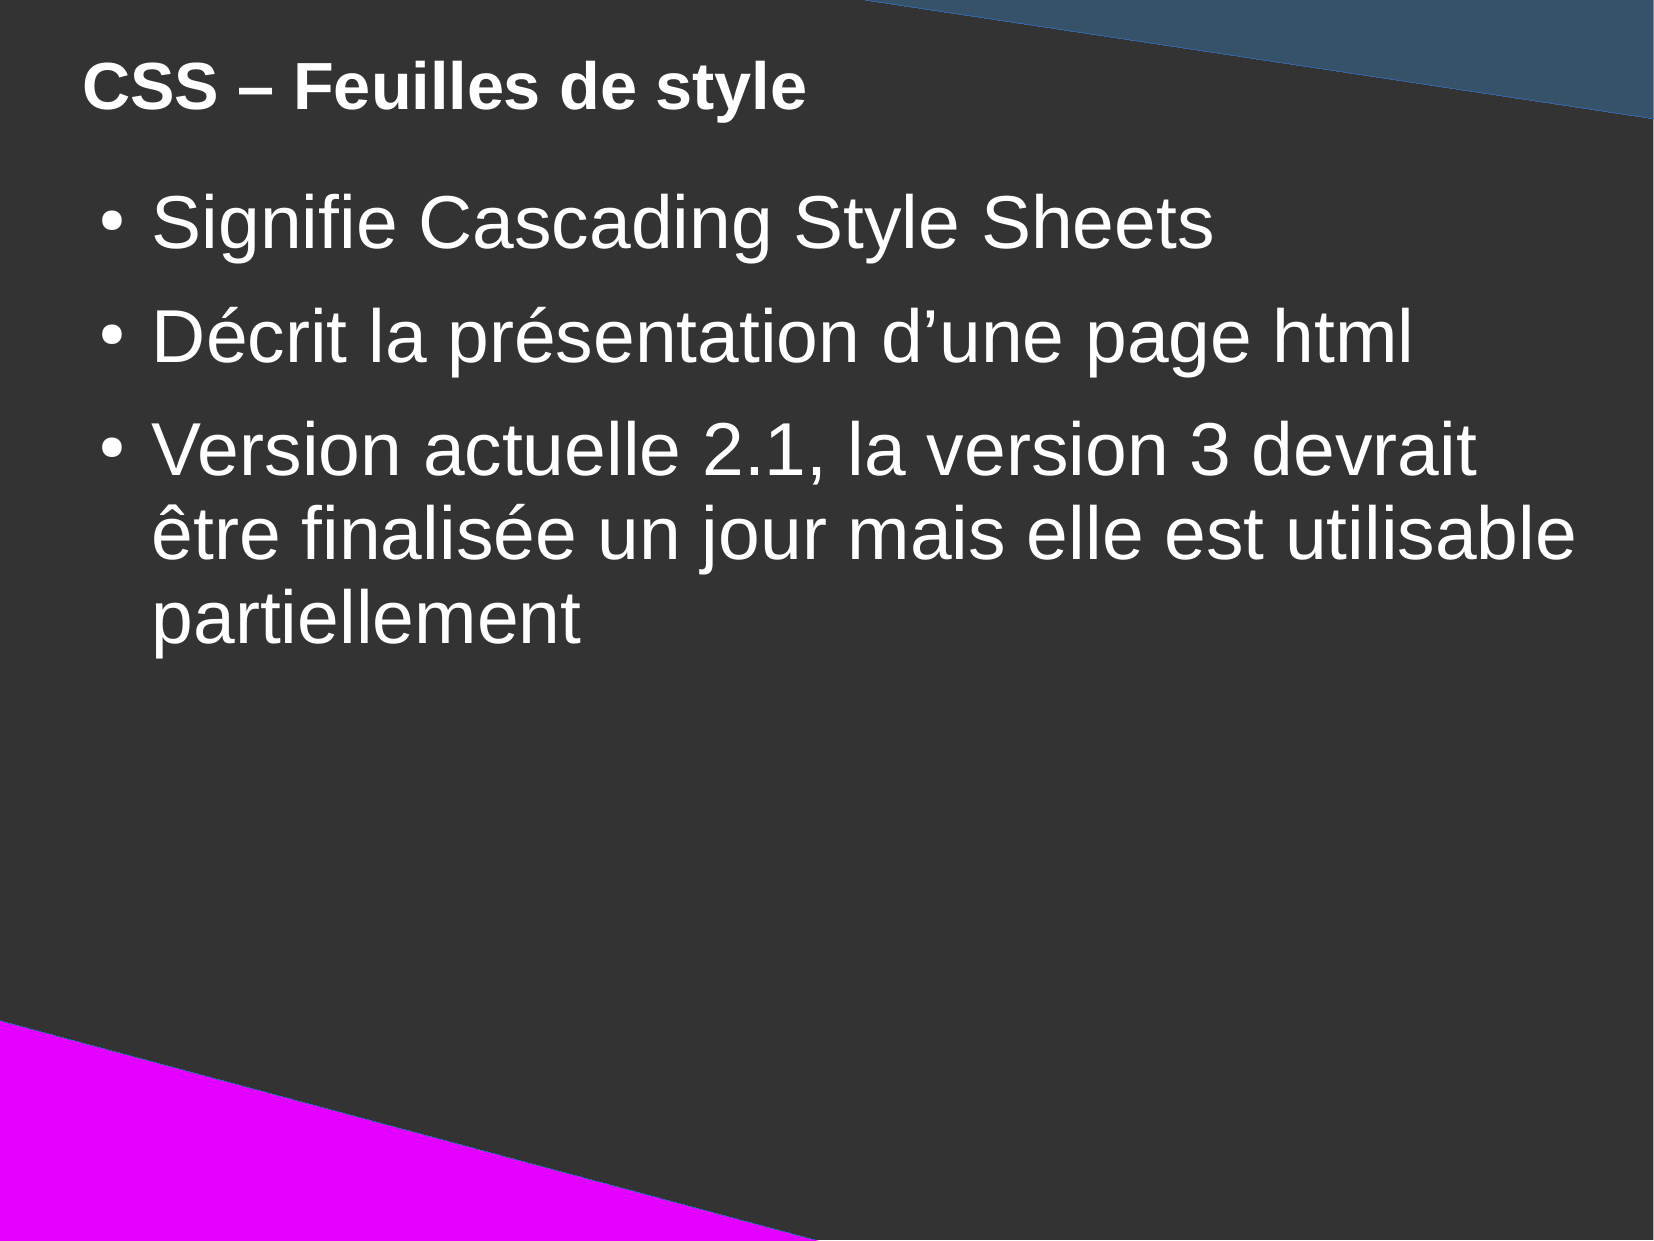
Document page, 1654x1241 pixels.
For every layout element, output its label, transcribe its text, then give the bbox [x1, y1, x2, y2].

text_box [865, 0, 1654, 119]
text_box [0, 1020, 819, 1241]
title CSS – Feuilles de style [82, 49, 1571, 152]
list Signifie Cascading Style Sheets Décrit la présentation d’une page html Version actuelle 2.1, la version 3 devrait être finalisée un jour mais elle est utilisable partiellement [80, 180, 1605, 900]
